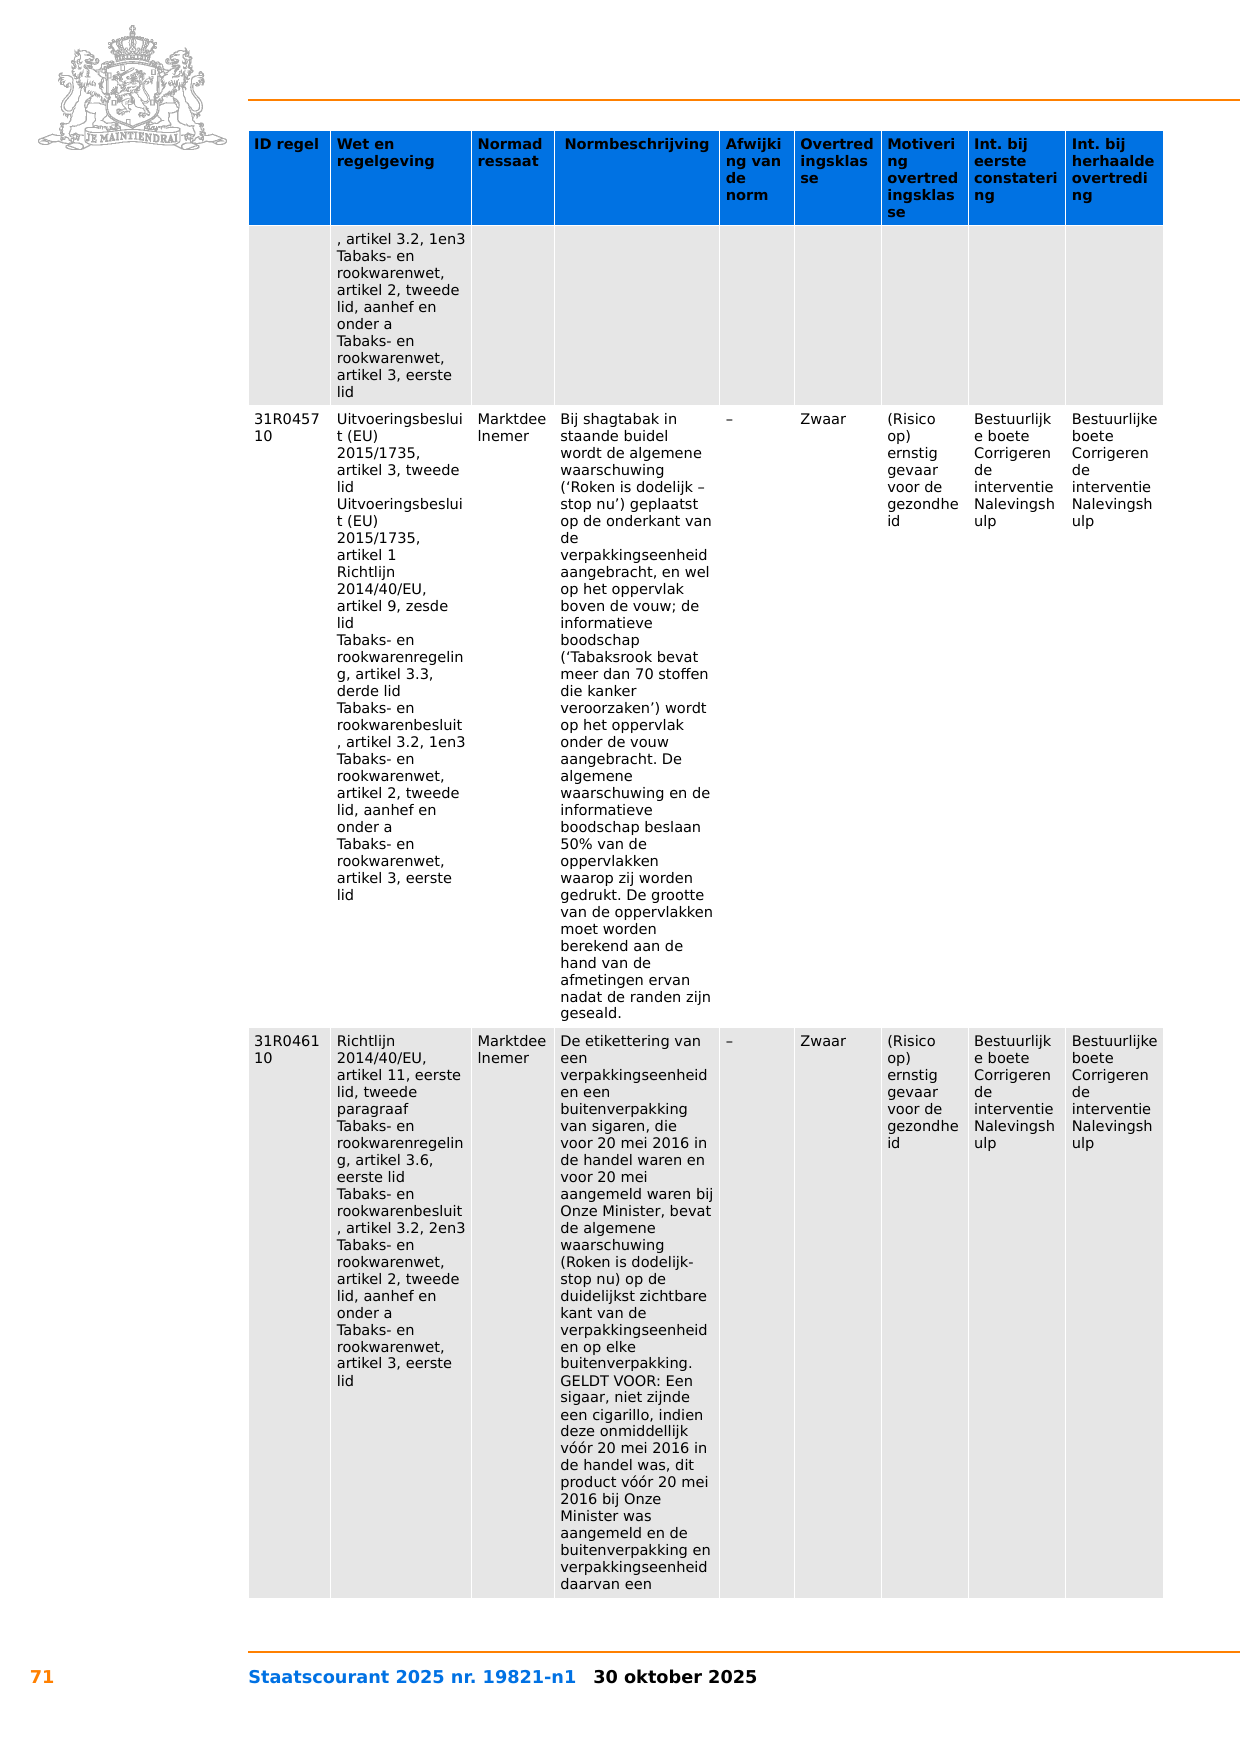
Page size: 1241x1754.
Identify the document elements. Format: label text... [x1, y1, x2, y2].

table_header Wet en regelgeving [331, 131, 471, 225]
table_cell (Risico op) ernstig gevaar voor de gezondheid [882, 406, 968, 1027]
table_cell [795, 226, 881, 405]
table_header Motivering overtredingsklasse [882, 131, 968, 225]
table_cell Bestuurlijke boete Corrigerende interventie Nalevingshulp [1066, 1028, 1163, 1598]
table_cell Bestuurlijke boete Corrigerende interventie Nalevingshulp [969, 406, 1065, 1027]
table_header Int. bij herhaalde overtreding [1066, 131, 1163, 225]
table_cell (Risico op) ernstig gevaar voor de gezondheid [882, 1028, 968, 1598]
table_header Overtredingsklasse [795, 131, 881, 225]
table_cell [1066, 226, 1163, 405]
table_cell Bij shagtabak in staande buidel wordt de algemene waarschuwing (‘Roken is dodelijk – stop nu’) geplaatst op de onderkant van de verpakkingseenheid aangebracht, en wel op het oppervlak boven de vouw; de informatieve boodschap (‘Tabaksrook bevat meer dan 70 stoffen die kanker veroorzaken’) wordt op het oppervlak onder de vouw aangebracht. De algemene waarschuwing en de informatieve boodschap beslaan 50% van de oppervlakken waarop zij worden gedrukt. De grootte van de oppervlakken moet worden berekend aan de hand van de afmetingen ervan nadat de randen zijn geseald. [555, 406, 719, 1027]
table_cell Marktdeelnemer [472, 1028, 554, 1598]
table_cell Zwaar [795, 1028, 881, 1598]
table_cell Zwaar [795, 406, 881, 1027]
table_cell 31R046110 [249, 1028, 330, 1598]
table_cell Bestuurlijke boete Corrigerende interventie Nalevingshulp [1066, 406, 1163, 1027]
table_cell [555, 226, 719, 405]
table_cell [249, 226, 330, 405]
table_cell – [720, 1028, 794, 1598]
table_header Normbeschrijving [555, 131, 719, 225]
table_header Afwijking van de norm [720, 131, 794, 225]
table_cell 31R045710 [249, 406, 330, 1027]
table_cell De etikettering van een verpakkingseenheid en een buitenverpakking van sigaren, die voor 20 mei 2016 in de handel waren en voor 20 mei aangemeld waren bij Onze Minister, bevat de algemene waarschuwing (Roken is dodelijk- stop nu) op de duidelijkst zichtbare kant van de verpakkingseenheid en op elke buitenverpakking. GELDT VOOR: Een sigaar, niet zijnde een cigarillo, indien deze onmiddellijk vóór 20 mei 2016 in de handel was, dit product vóór 20 mei 2016 bij Onze Minister was aangemeld en de buitenverpakking en verpakkingseenheid daarvan een [555, 1028, 719, 1598]
table_cell [969, 226, 1065, 405]
table_cell Richtlijn 2014/40/EU, artikel 11, eerste lid, tweede paragraaf Tabaks- en rookwarenregeling, artikel 3.6, eerste lid Tabaks- en rookwarenbesluit, artikel 3.2, 2en3 Tabaks- en rookwarenwet, artikel 2, tweede lid, aanhef en onder a Tabaks- en rookwarenwet, artikel 3, eerste lid [331, 1028, 471, 1598]
table_header Normadressaat [472, 131, 554, 225]
table_cell – [720, 406, 794, 1027]
picture [38, 25, 227, 150]
table_cell , artikel 3.2, 1en3 Tabaks- en rookwarenwet, artikel 2, tweede lid, aanhef en onder a Tabaks- en rookwarenwet, artikel 3, eerste lid [331, 226, 471, 405]
table_cell [882, 226, 968, 405]
table_cell [720, 226, 794, 405]
table_cell Marktdeelnemer [472, 406, 554, 1027]
table_cell Bestuurlijke boete Corrigerende interventie Nalevingshulp [969, 1028, 1065, 1598]
table_cell Uitvoeringsbesluit (EU) 2015/1735, artikel 3, tweede lid Uitvoeringsbesluit (EU) 2015/1735, artikel 1 Richtlijn 2014/40/EU, artikel 9, zesde lid Tabaks- en rookwarenregeling, artikel 3.3, derde lid Tabaks- en rookwarenbesluit, artikel 3.2, 1en3 Tabaks- en rookwarenwet, artikel 2, tweede lid, aanhef en onder a Tabaks- en rookwarenwet, artikel 3, eerste lid [331, 406, 471, 1027]
table_header ID regel [249, 131, 330, 225]
table_header Int. bij eerste constatering [969, 131, 1065, 225]
table_cell [472, 226, 554, 405]
